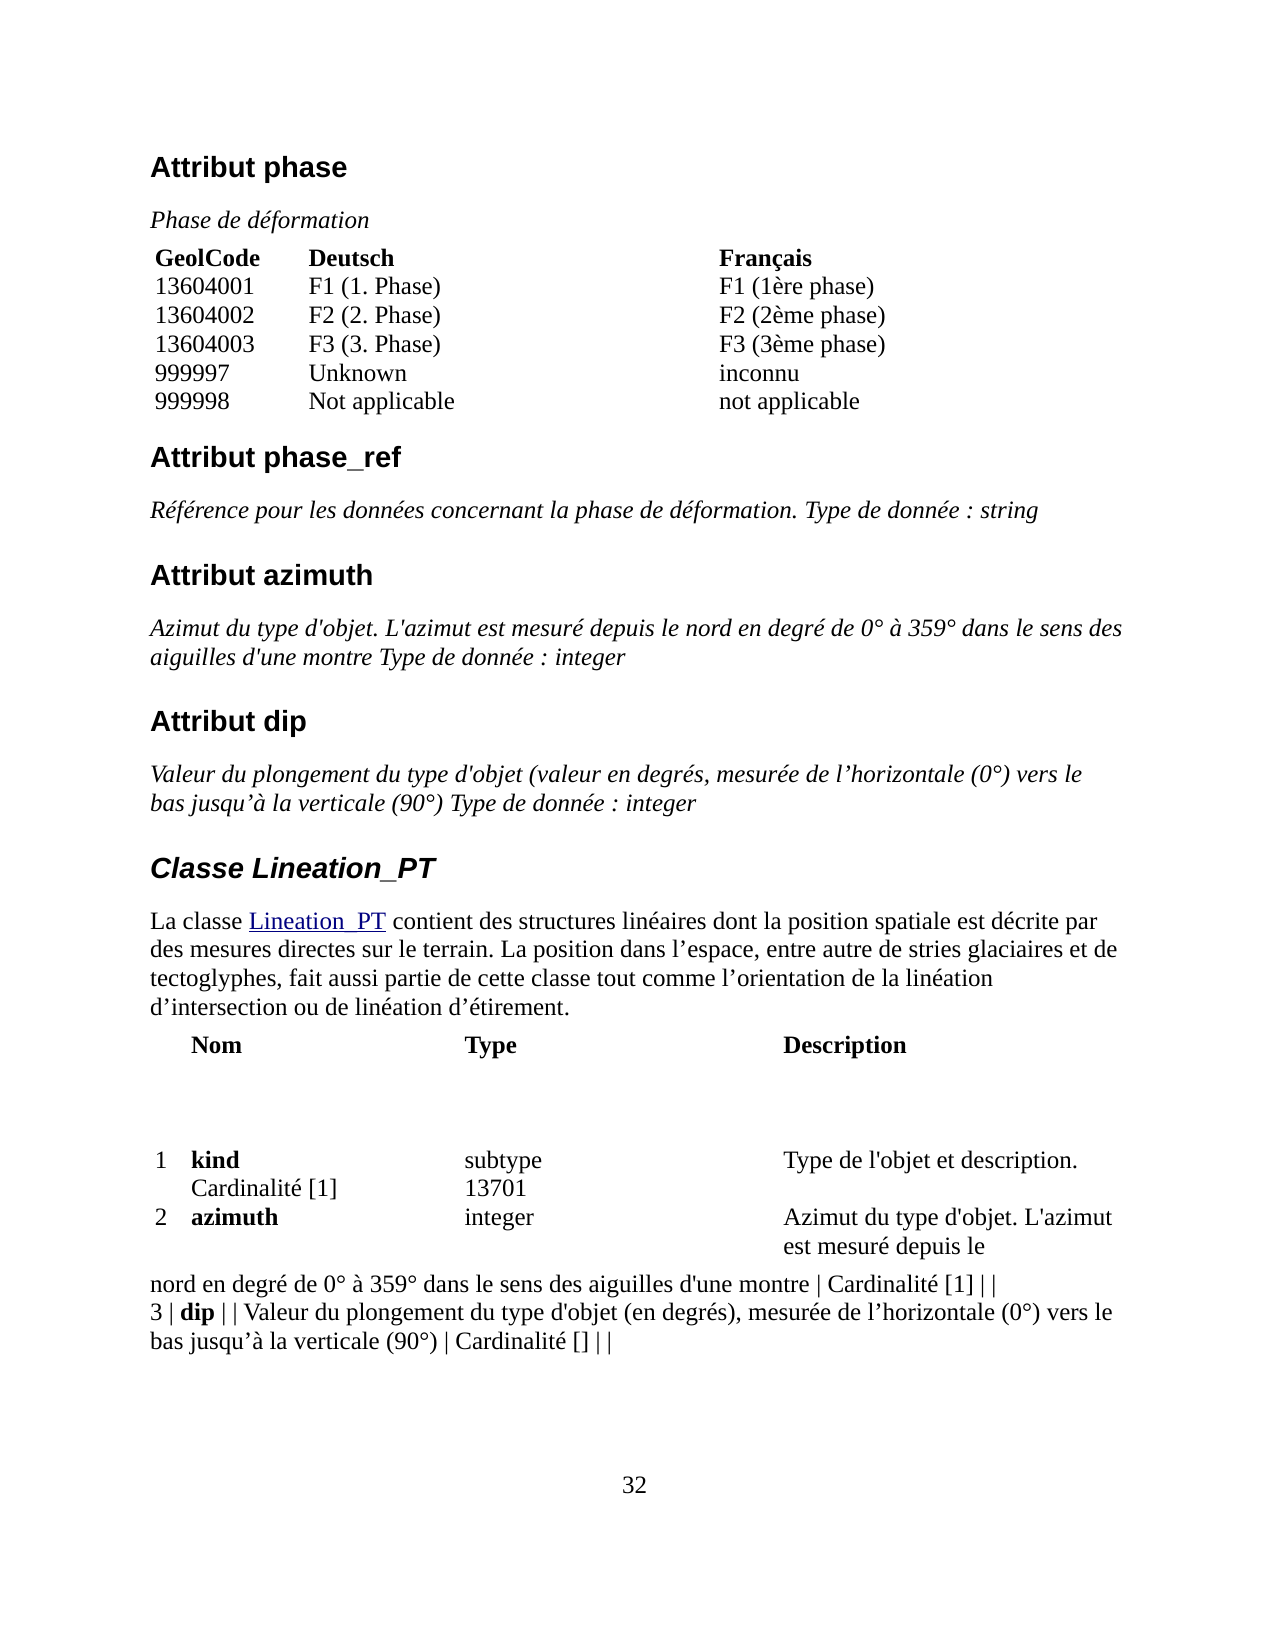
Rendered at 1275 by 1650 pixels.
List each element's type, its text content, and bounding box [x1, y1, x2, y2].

subtitle Attribut azimuth [150, 558, 1125, 591]
table_header Type [460, 1030, 779, 1145]
table_cell subtype [460, 1145, 779, 1173]
table_cell not applicable [714, 386, 1125, 415]
text nord en degré de 0° à 359° dans le sens des aiguilles d'une montre | Cardinalité [1] | | 3 | dip | | Valeur du plongement du type d'objet (en degrés), mesurée de l’horizontale (0°) vers le bas jusqu’à la verticale (90°) | Cardinalité [] | | [150, 1269, 1125, 1355]
table_cell integer [460, 1202, 779, 1260]
table_cell Unknown [304, 358, 714, 386]
table_cell F3 (3ème phase) [714, 329, 1125, 358]
table_cell Azimut du type d'objet. L'azimut est mesuré depuis le [779, 1202, 1125, 1260]
table_cell azimuth [186, 1202, 460, 1260]
table_cell [779, 1174, 1125, 1202]
text Azimut du type d'objet. L'azimut est mesuré depuis le nord en degré de 0° à 359° dans le sens des aiguilles d'une montre Type de donnée : integer [150, 613, 1125, 670]
table_cell Not applicable [304, 386, 714, 415]
table_cell 13604003 [150, 329, 304, 358]
table_header Description [779, 1030, 1125, 1145]
table_cell 999997 [150, 358, 304, 386]
table_cell F2 (2. Phase) [304, 300, 714, 329]
table_header Nom [186, 1030, 460, 1145]
table_cell 13604001 [150, 271, 304, 300]
table_cell F3 (3. Phase) [304, 329, 714, 358]
subtitle Attribut phase [150, 150, 1125, 183]
table_cell 1 [150, 1145, 186, 1173]
table_cell 13604002 [150, 300, 304, 329]
table_cell Type de l'objet et description. [779, 1145, 1125, 1173]
table_cell 13701 [460, 1174, 779, 1202]
table_header Français [714, 243, 1125, 271]
text Référence pour les données concernant la phase de déformation. Type de donnée : string [150, 495, 1125, 524]
table_header Deutsch [304, 243, 714, 271]
text Valeur du plongement du type d'objet (valeur en degrés, mesurée de l’horizontale (0°) vers le bas jusqu’à la verticale (90°) Type de donnée : integer [150, 759, 1125, 817]
table_cell F1 (1. Phase) [304, 271, 714, 300]
table_cell Cardinalité [1] [186, 1174, 460, 1202]
subtitle Attribut phase_ref [150, 440, 1125, 474]
table_cell inconnu [714, 358, 1125, 386]
table_cell 999998 [150, 386, 304, 415]
table_cell F1 (1ère phase) [714, 271, 1125, 300]
table_cell 2 [150, 1202, 186, 1260]
text Phase de déformation [150, 205, 1125, 234]
table_header GeolCode [150, 243, 304, 271]
text La classe Lineation_PT contient des structures linéaires dont la position spatiale est décrite par des mesures directes sur le terrain. La position dans l’espace, entre autre de stries glaciaires et de tectoglyphes, fait aussi partie de cette classe tout comme l’orientation de la linéation d’intersection ou de linéation d’étirement. [150, 906, 1125, 1021]
table_cell [150, 1174, 186, 1202]
table_header [150, 1030, 186, 1145]
subtitle Attribut dip [150, 704, 1125, 738]
subtitle Classe Lineation_PT [150, 851, 1125, 884]
table_cell kind [186, 1145, 460, 1173]
table_cell F2 (2ème phase) [714, 300, 1125, 329]
